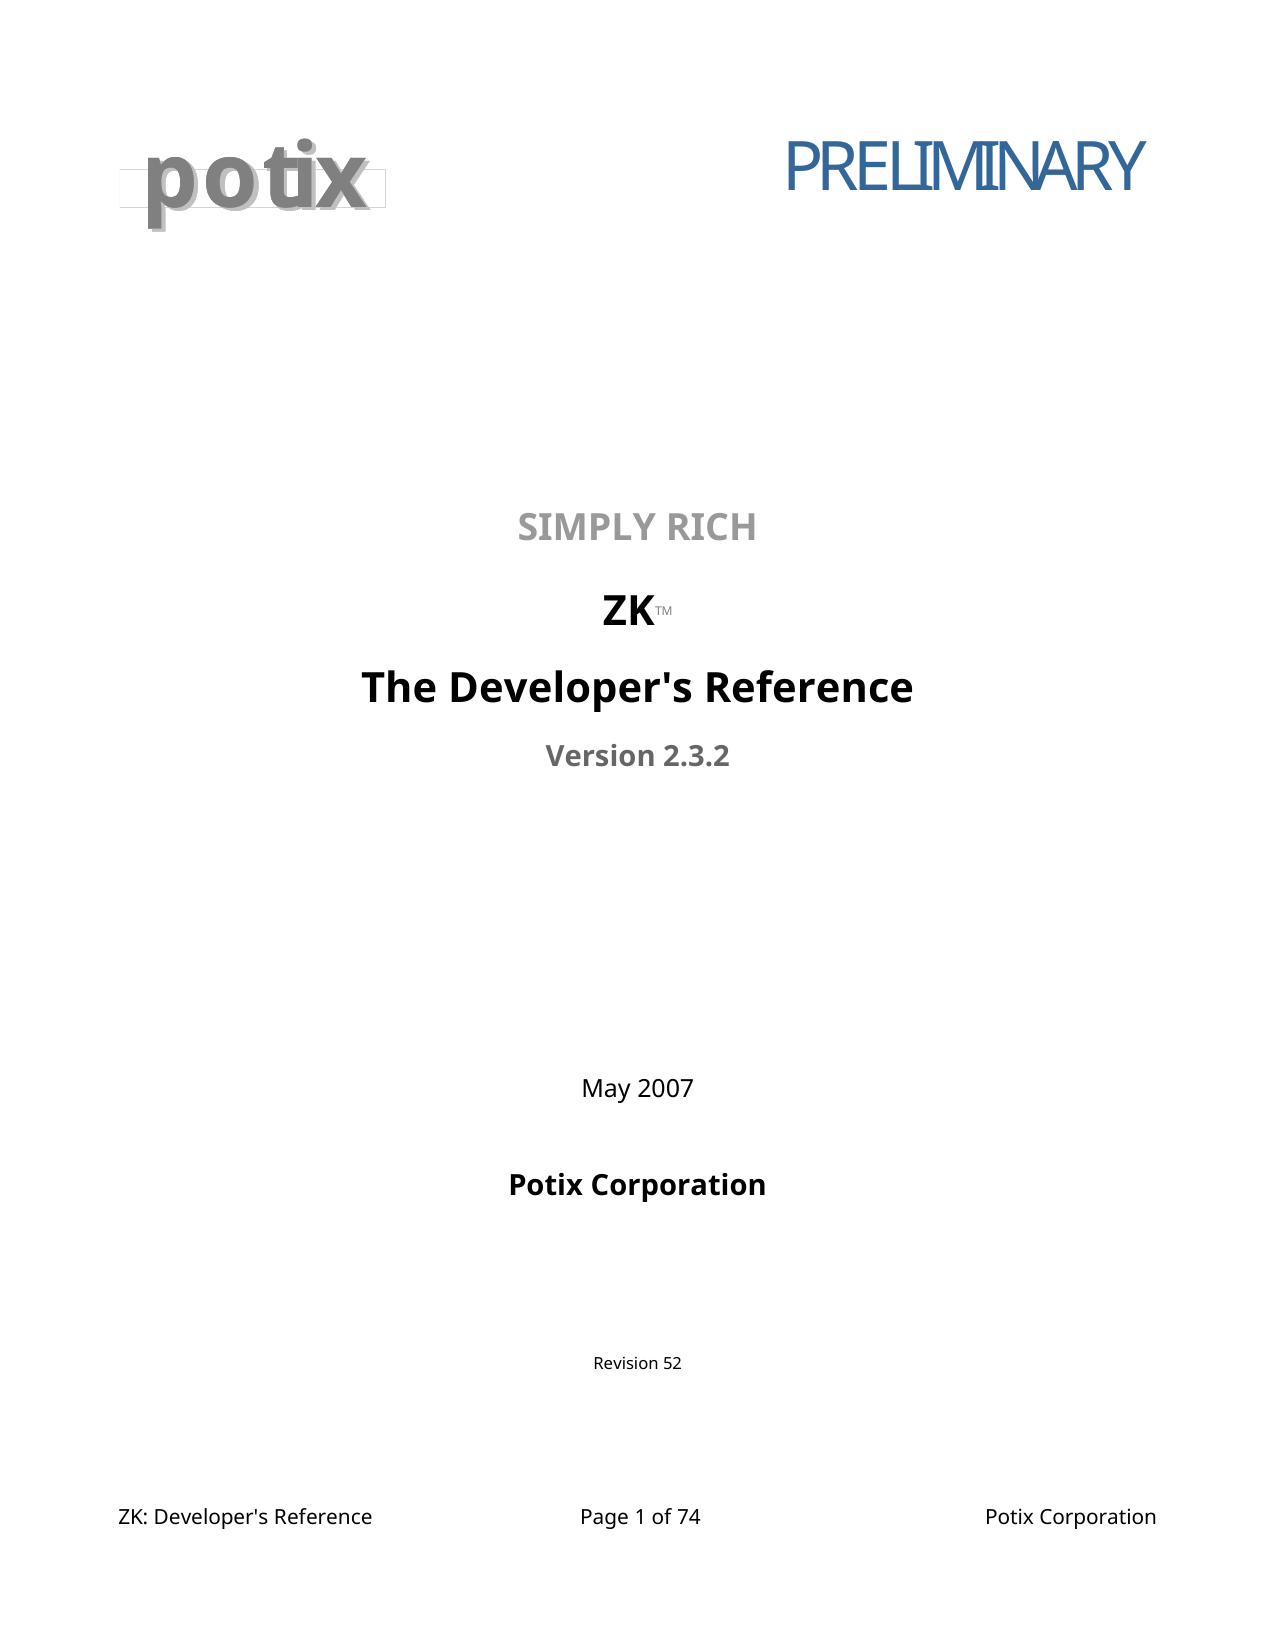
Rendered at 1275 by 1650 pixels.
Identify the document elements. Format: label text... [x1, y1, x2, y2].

text Revision 52 [118, 1351, 1157, 1374]
text Potix Corporation [118, 1164, 1157, 1203]
text SIMPLY RICH [118, 500, 1157, 551]
text Version 2.3.2 [118, 736, 1157, 775]
text May 2007 [118, 1071, 1157, 1105]
text ZKTM [118, 580, 1157, 637]
text The Developer's Reference [118, 658, 1157, 715]
